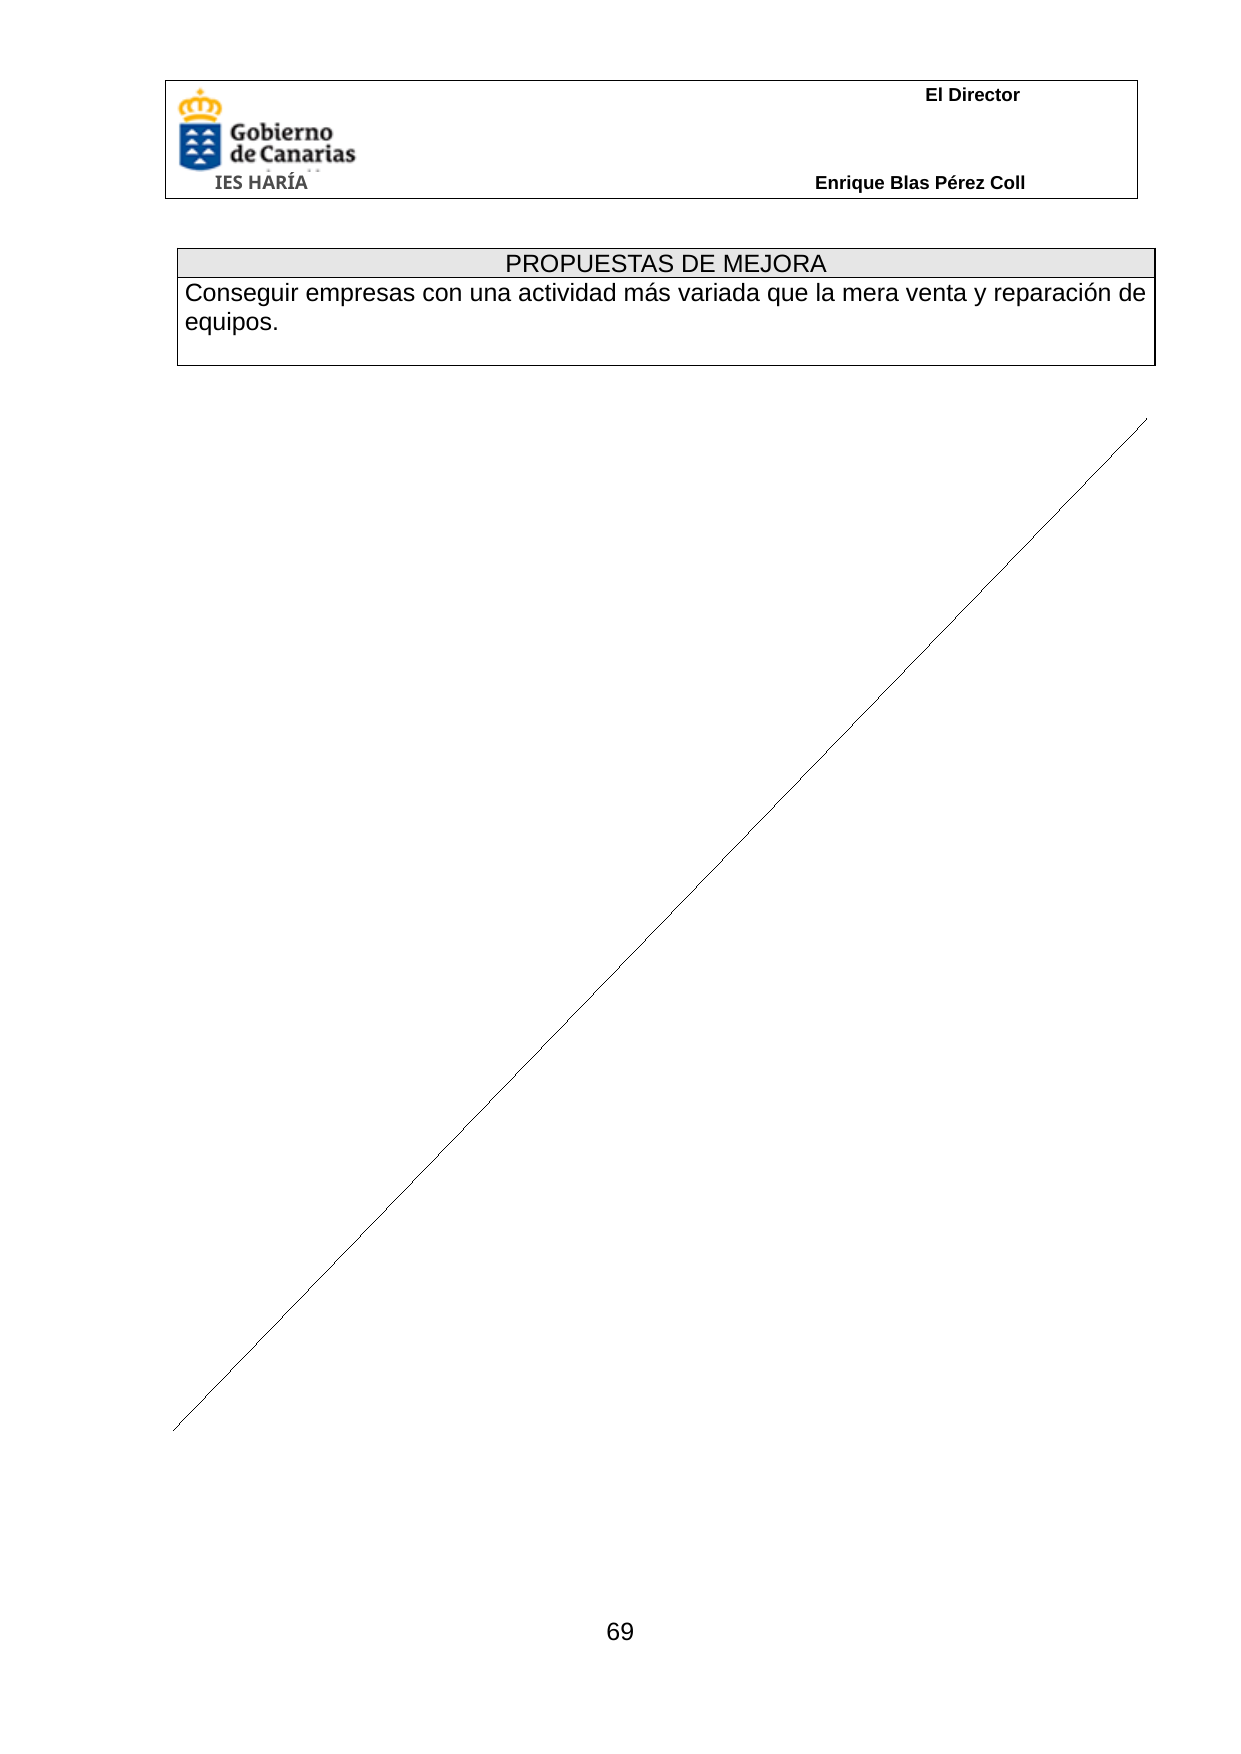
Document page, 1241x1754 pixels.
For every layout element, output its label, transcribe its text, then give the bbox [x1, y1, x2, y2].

table_cell Conseguir empresas con una actividad más variada que la mera venta y reparación de equipos. [178, 278, 1154, 364]
table_cell PROPUESTAS DE MEJORA [178, 249, 1154, 277]
picture [173, 85, 359, 172]
